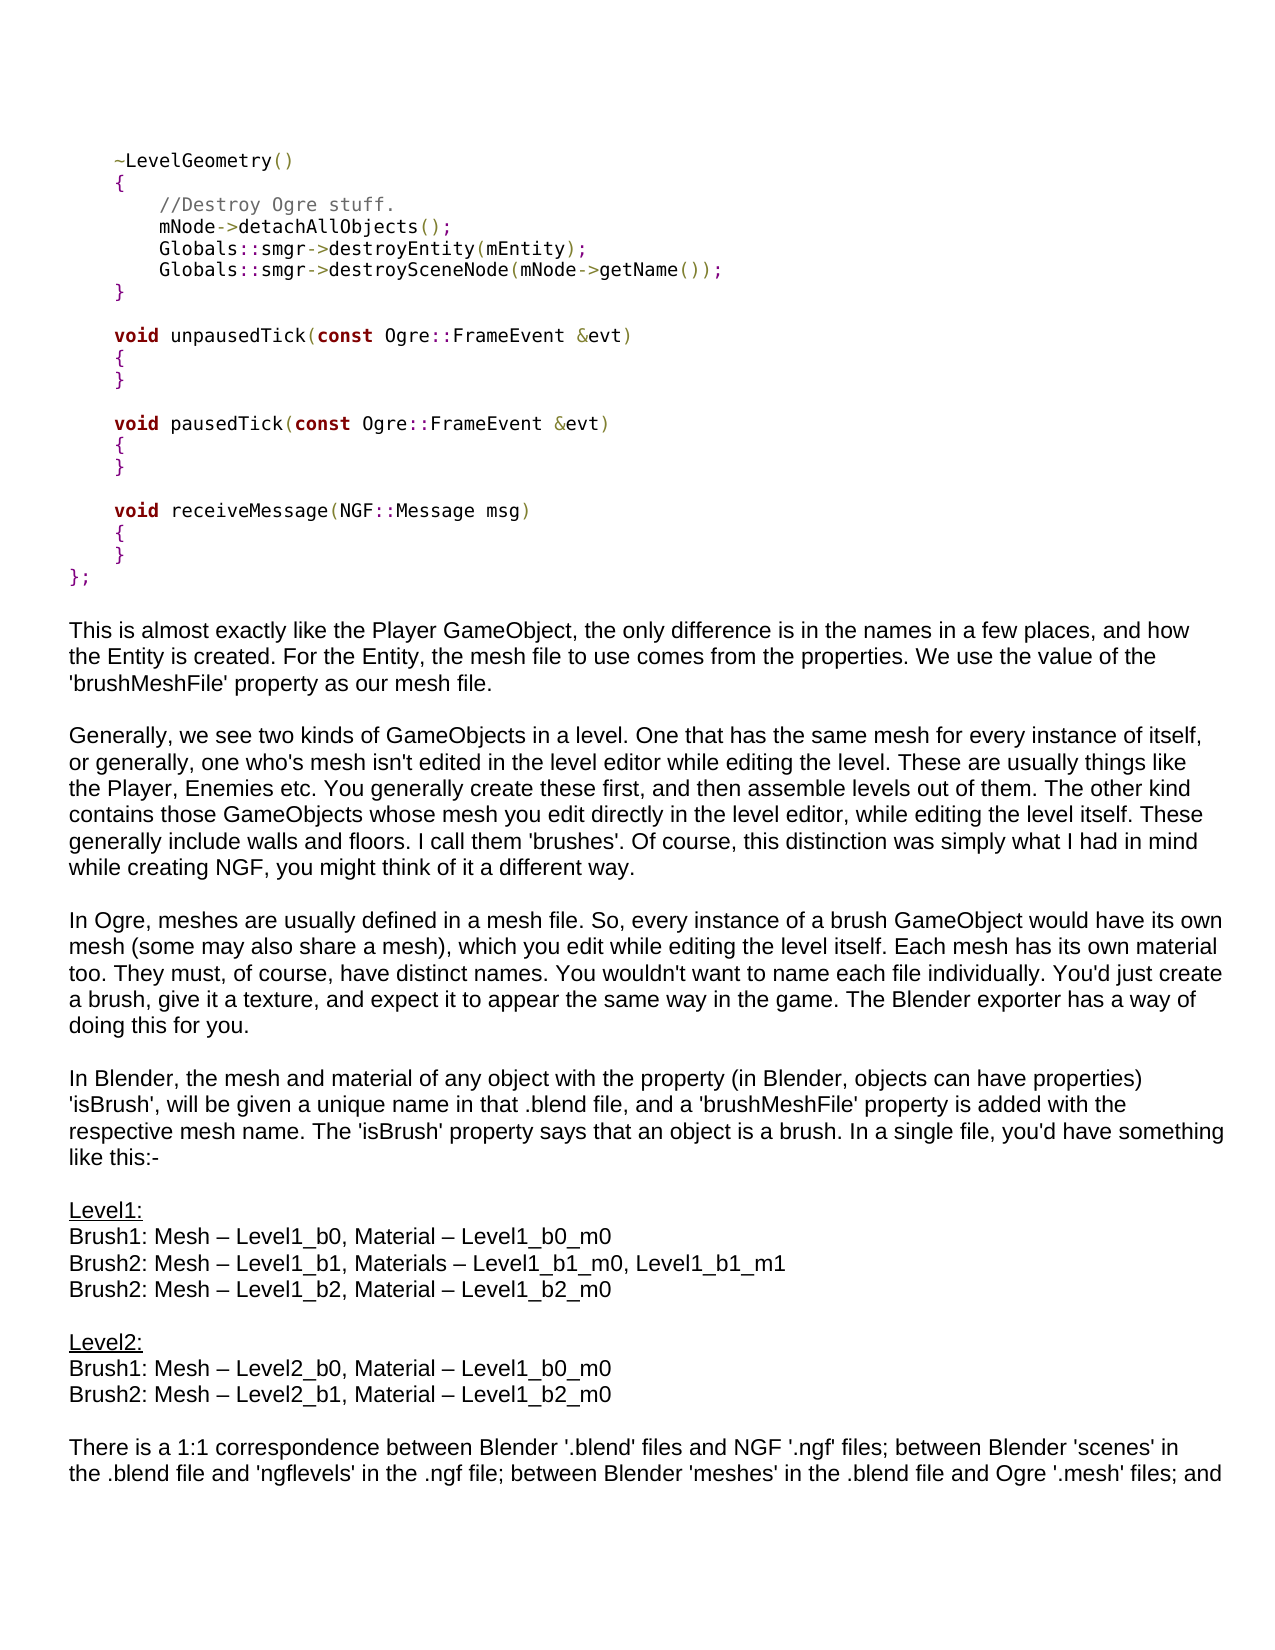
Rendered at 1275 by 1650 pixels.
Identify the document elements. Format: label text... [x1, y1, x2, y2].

text } [69, 281, 1225, 303]
text void pausedTick(const Ogre::FrameEvent &evt) [69, 412, 1225, 434]
text This is almost exactly like the Player GameObject, the only difference is in the names in a few places, and how the Entity is created. For the Entity, the mesh file to use comes from the properties. We use the value of the 'brushMeshFile' property as our mesh file. [69, 617, 1225, 696]
text In Ogre, meshes are usually defined in a mesh file. So, every instance of a brush GameObject would have its own mesh (some may also share a mesh), which you edit while editing the level itself. Each mesh has its own material too. They must, of course, have distinct names. You wouldn't want to name each file individually. You'd just create a brush, give it a texture, and expect it to appear the same way in the game. The Blender exporter has a way of doing this for you. [69, 907, 1225, 1039]
text void unpausedTick(const Ogre::FrameEvent &evt) [69, 325, 1225, 347]
text void receiveMessage(NGF::Message msg) [69, 500, 1225, 522]
text { [69, 434, 1225, 456]
text Globals::smgr->destroyEntity(mEntity); [69, 237, 1225, 259]
text }; [69, 566, 1225, 587]
text Brush2: Mesh – Level1_b1, Materials – Level1_b1_m0, Level1_b1_m1 [69, 1249, 1225, 1276]
text In Blender, the mesh and material of any object with the property (in Blender, objects can have properties) 'isBrush', will be given a unique name in that .blend file, and a 'brushMeshFile' property is added with the respective mesh name. The 'isBrush' property says that an object is a brush. In a single file, you'd have something like this:- [69, 1065, 1225, 1170]
text There is a 1:1 correspondence between Blender '.blend' files and NGF '.ngf' files; between Blender 'scenes' in the .blend file and 'ngflevels' in the .ngf file; between Blender 'meshes' in the .blend file and Ogre '.mesh' files; and [69, 1434, 1225, 1487]
text mNode->detachAllObjects(); [69, 216, 1225, 237]
text { [69, 522, 1225, 544]
text Brush1: Mesh – Level1_b0, Material – Level1_b0_m0 [69, 1223, 1225, 1249]
text Generally, we see two kinds of GameObjects in a level. One that has the same mesh for every instance of itself, or generally, one who's mesh isn't edited in the level editor while editing the level. These are usually things like the Player, Enemies etc. You generally create these first, and then assemble levels out of them. The other kind contains those GameObjects whose mesh you edit directly in the level editor, while editing the level itself. These generally include walls and floors. I call them 'brushes'. Of course, this distinction was simply what I had in mind while creating NGF, you might think of it a different way. [69, 722, 1225, 881]
text Level2: [69, 1328, 1225, 1355]
text { [69, 347, 1225, 369]
text Globals::smgr->destroySceneNode(mNode->getName()); [69, 259, 1225, 281]
text Level1: [69, 1197, 1225, 1223]
text ~LevelGeometry() [69, 150, 1225, 172]
text } [69, 544, 1225, 566]
text //Destroy Ogre stuff. [69, 194, 1225, 216]
text Brush1: Mesh – Level2_b0, Material – Level1_b0_m0 [69, 1355, 1225, 1381]
text } [69, 456, 1225, 478]
text { [69, 172, 1225, 194]
text Brush2: Mesh – Level2_b1, Material – Level1_b2_m0 [69, 1381, 1225, 1408]
text Brush2: Mesh – Level1_b2, Material – Level1_b2_m0 [69, 1276, 1225, 1302]
text } [69, 369, 1225, 391]
